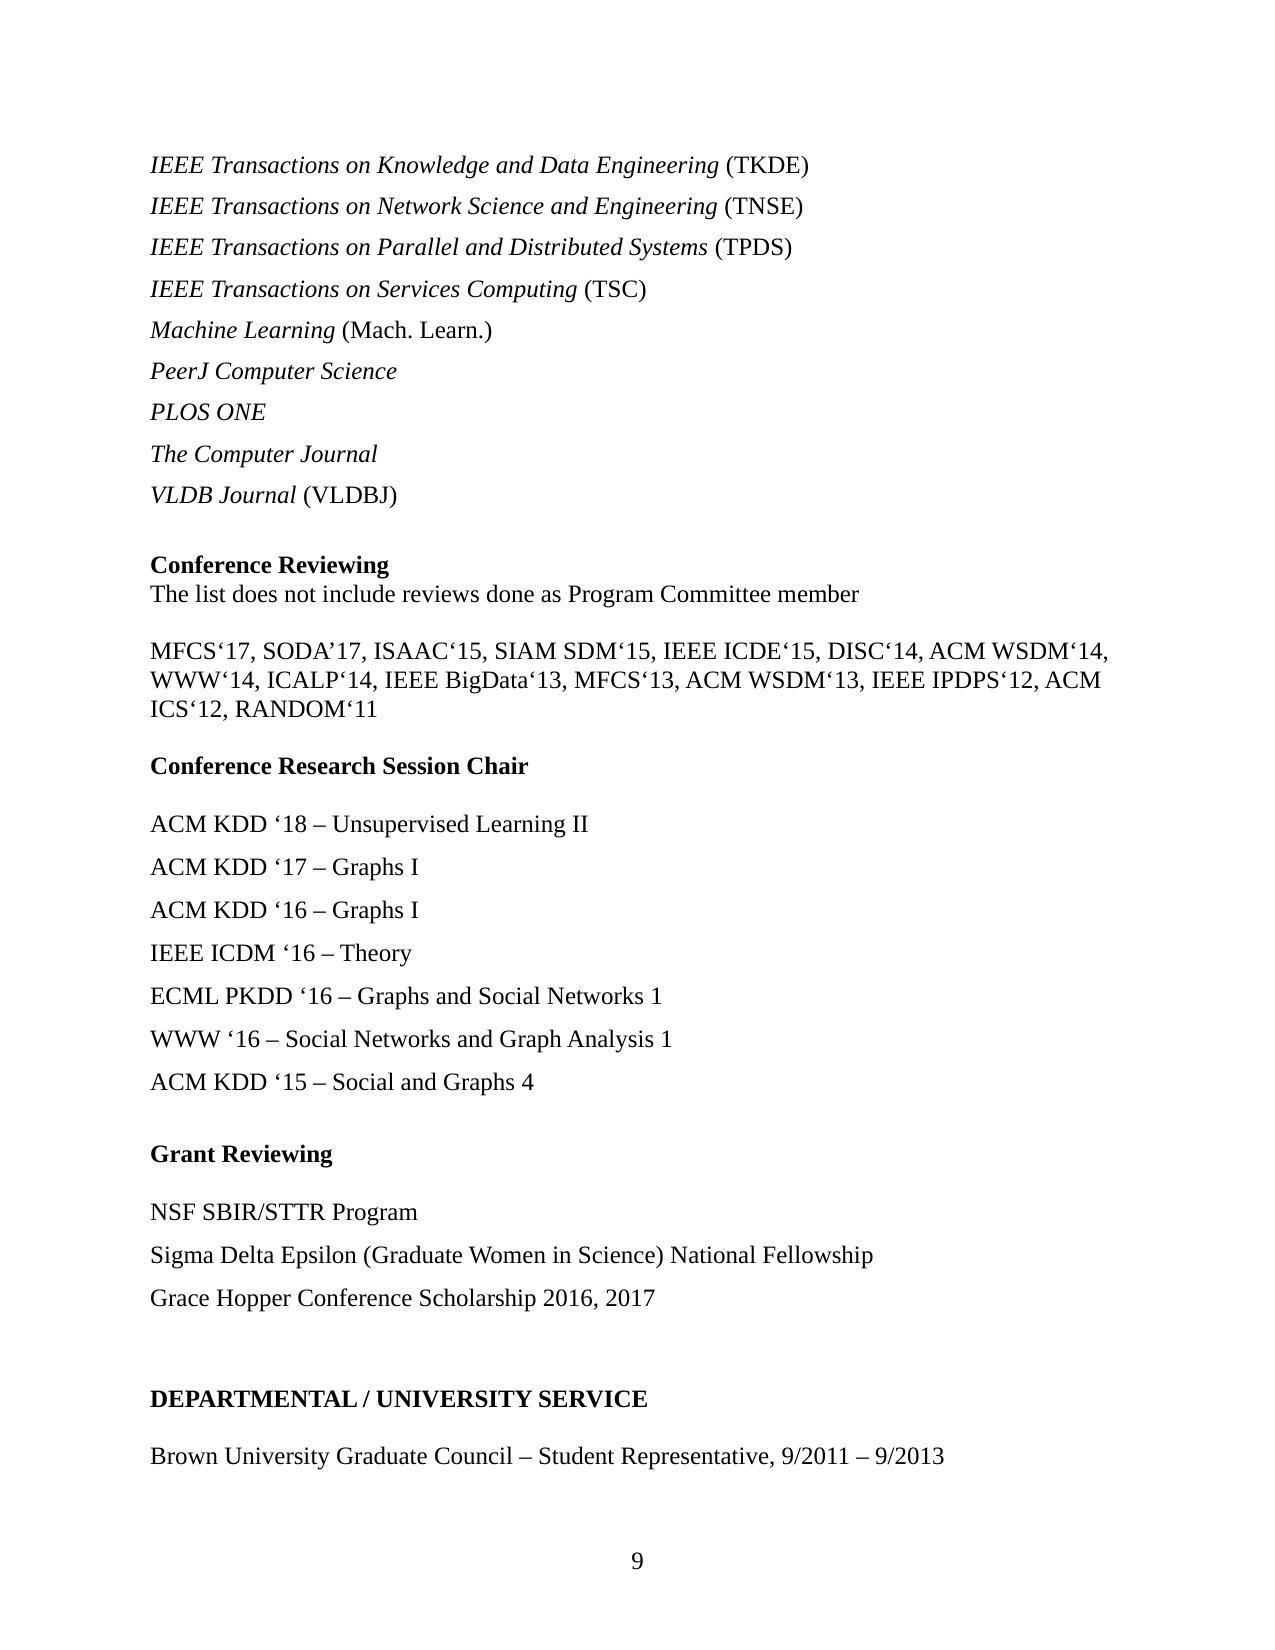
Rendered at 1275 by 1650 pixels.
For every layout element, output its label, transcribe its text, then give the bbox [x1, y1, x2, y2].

text Conference Reviewing [150, 550, 1125, 579]
text PeerJ Computer Science [150, 356, 1125, 385]
text IEEE ICDM ‘16 – Theory [150, 938, 1125, 967]
text Machine Learning (Mach. Learn.) [150, 315, 1125, 344]
text Sigma Delta Epsilon (Graduate Women in Science) National Fellowship [150, 1240, 1125, 1269]
text ACM KDD ‘17 – Graphs I [150, 852, 1125, 881]
text IEEE Transactions on Parallel and Distributed Systems (TPDS) [150, 232, 1125, 261]
text Grant Reviewing [150, 1139, 1125, 1168]
text IEEE Transactions on Knowledge and Data Engineering (TKDE) [150, 150, 1125, 179]
text MFCS‘17, SODA’17, ISAAC‘15, SIAM SDM‘15, IEEE ICDE‘15, DISC‘14, ACM WSDM‘14, WWW‘14, ICALP‘14, IEEE BigData‘13, MFCS‘13, ACM WSDM‘13, IEEE IPDPS‘12, ACM ICS‘12, RANDOM‘11 [150, 636, 1125, 722]
text Grace Hopper Conference Scholarship 2016, 2017 [150, 1283, 1125, 1312]
text VLDB Journal (VLDBJ) [150, 480, 1125, 509]
text ACM KDD ‘16 – Graphs I [150, 895, 1125, 924]
text WWW ‘16 – Social Networks and Graph Analysis 1 [150, 1024, 1125, 1053]
text ACM KDD ‘18 – Unsupervised Learning II [150, 809, 1125, 837]
text ACM KDD ‘15 – Social and Graphs 4 [150, 1067, 1125, 1096]
text The Computer Journal [150, 439, 1125, 467]
text IEEE Transactions on Services Computing (TSC) [150, 274, 1125, 302]
text NSF SBIR/STTR Program [150, 1197, 1125, 1226]
text The list does not include reviews done as Program Committee member [150, 579, 1125, 607]
text ECML PKDD ‘16 – Graphs and Social Networks 1 [150, 981, 1125, 1010]
text Brown University Graduate Council – Student Representative, 9/2011 – 9/2013 [150, 1441, 1125, 1470]
text Conference Research Session Chair [150, 751, 1125, 780]
text IEEE Transactions on Network Science and Engineering (TNSE) [150, 191, 1125, 220]
text DEPARTMENTAL / UNIVERSITY SERVICE [150, 1384, 1125, 1412]
text PLOS ONE [150, 397, 1125, 426]
